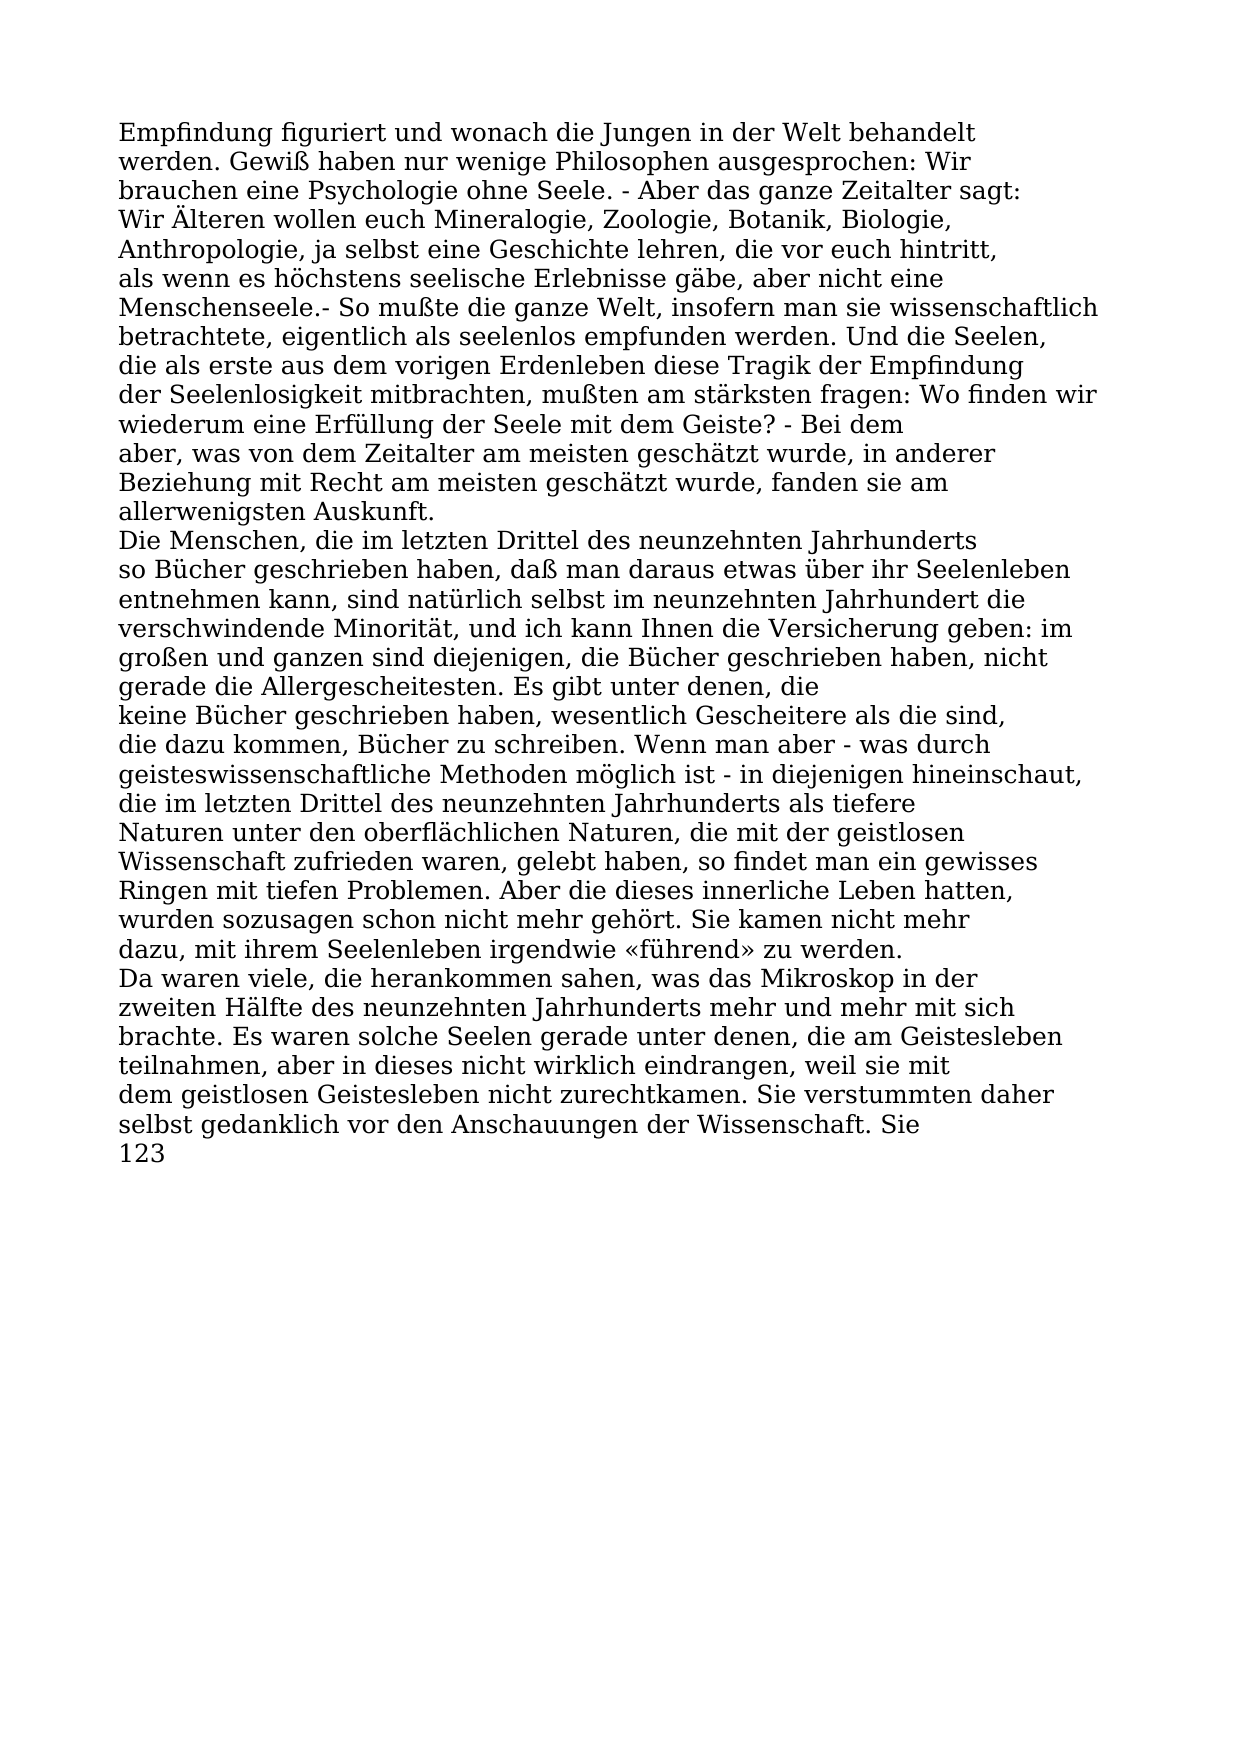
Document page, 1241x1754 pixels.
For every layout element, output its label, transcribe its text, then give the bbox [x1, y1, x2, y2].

text Wir Älteren wollen euch Mineralogie, Zoologie, Botanik, Biologie, [118, 206, 1122, 235]
text Naturen unter den oberflächlichen Naturen, die mit der geistlosen [118, 818, 1122, 847]
text aber, was von dem Zeitalter am meisten geschätzt wurde, in anderer [118, 439, 1122, 468]
text Anthropologie, ja selbst eine Geschichte lehren, die vor euch hintritt, [118, 235, 1122, 264]
text Da waren viele, die herankommen sahen, was das Mikroskop in der [118, 964, 1122, 993]
text Wissenschaft zufrieden waren, gelebt haben, so findet man ein gewisses [118, 847, 1122, 876]
text dazu, mit ihrem Seelenleben irgendwie «führend» zu werden. [118, 935, 1122, 964]
text 123 [118, 1139, 1122, 1168]
text betrachtete, eigentlich als seelenlos empfunden werden. Und die Seelen, [118, 322, 1122, 351]
text als wenn es höchstens seelische Erlebnisse gäbe, aber nicht eine Menschenseele.- So mußte die ganze Welt, insofern man sie wissenschaftlich [118, 264, 1122, 322]
text Beziehung mit Recht am meisten geschätzt wurde, fanden sie am allerwenigsten Auskunft. [118, 468, 1122, 526]
text Empfindung figuriert und wonach die Jungen in der Welt behandelt [118, 118, 1122, 147]
text Ringen mit tiefen Problemen. Aber die dieses innerliche Leben hatten, [118, 876, 1122, 906]
text die als erste aus dem vorigen Erdenleben diese Tragik der Empfindung [118, 351, 1122, 381]
text Die Menschen, die im letzten Drittel des neunzehnten Jahrhunderts [118, 526, 1122, 556]
text werden. Gewiß haben nur wenige Philosophen ausgesprochen: Wir [118, 147, 1122, 176]
text brauchen eine Psychologie ohne Seele. - Aber das ganze Zeitalter sagt: [118, 176, 1122, 206]
text geisteswissenschaftliche Methoden möglich ist - in diejenigen hineinschaut, die im letzten Drittel des neunzehnten Jahrhunderts als tiefere [118, 760, 1122, 818]
text der Seelenlosigkeit mitbrachten, mußten am stärksten fragen: Wo finden wir wiederum eine Erfüllung der Seele mit dem Geiste? - Bei dem [118, 381, 1122, 439]
text so Bücher geschrieben haben, daß man daraus etwas über ihr Seelenleben entnehmen kann, sind natürlich selbst im neunzehnten Jahrhundert die verschwindende Minorität, und ich kann Ihnen die Versicherung geben: im großen und ganzen sind diejenigen, die Bücher geschrieben haben, nicht gerade die Allergescheitesten. Es gibt unter denen, die [118, 556, 1122, 701]
text zweiten Hälfte des neunzehnten Jahrhunderts mehr und mehr mit sich [118, 993, 1122, 1022]
text brachte. Es waren solche Seelen gerade unter denen, die am Geistesleben teilnahmen, aber in dieses nicht wirklich eindrangen, weil sie mit [118, 1022, 1122, 1081]
text keine Bücher geschrieben haben, wesentlich Gescheitere als die sind, [118, 701, 1122, 731]
text wurden sozusagen schon nicht mehr gehört. Sie kamen nicht mehr [118, 906, 1122, 935]
text die dazu kommen, Bücher zu schreiben. Wenn man aber - was durch [118, 731, 1122, 760]
text dem geistlosen Geistesleben nicht zurechtkamen. Sie verstummten daher selbst gedanklich vor den Anschauungen der Wissenschaft. Sie [118, 1081, 1122, 1139]
